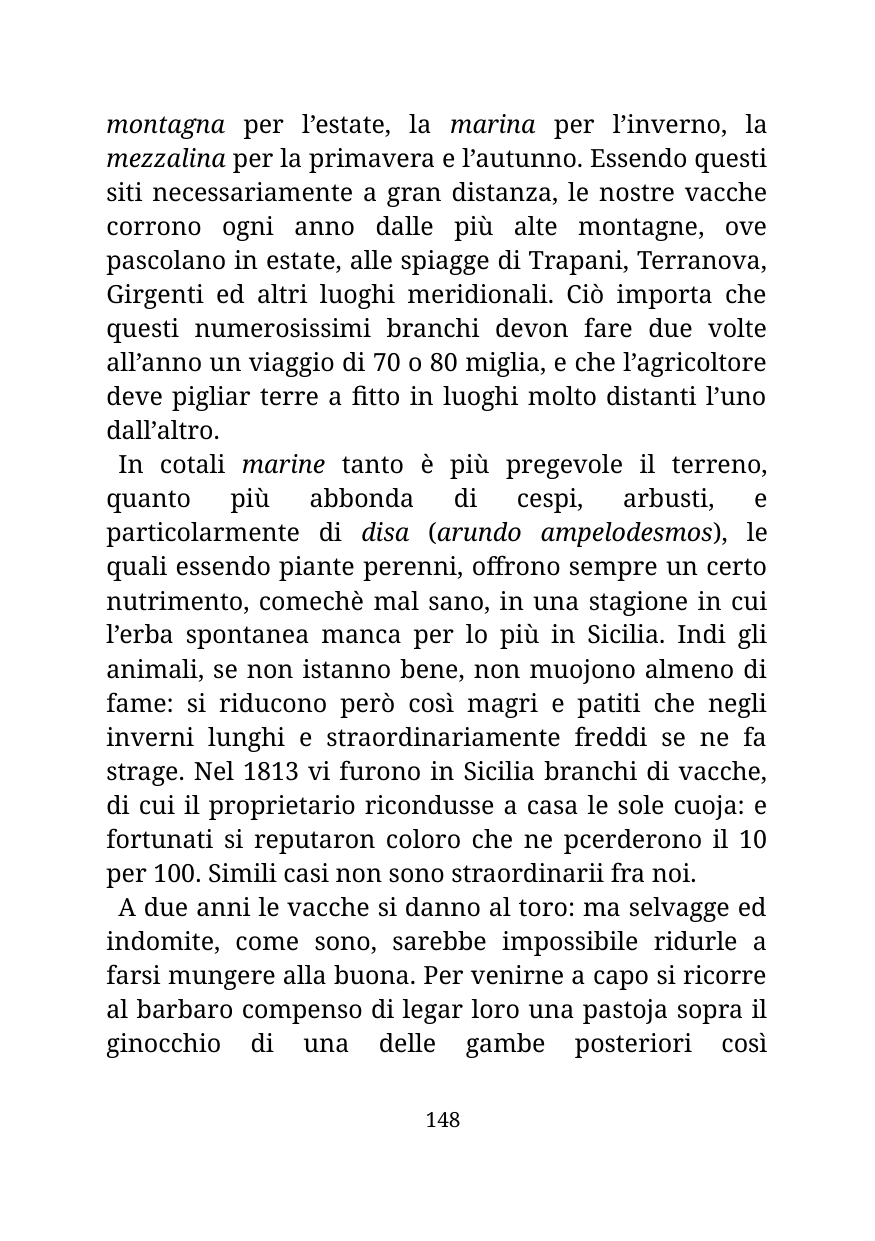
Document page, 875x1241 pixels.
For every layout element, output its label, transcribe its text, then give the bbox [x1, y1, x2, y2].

text A due anni le vacche si danno al toro: ma selvagge ed indomite, come sono, sarebbe impossibile ridurle a farsi mungere alla buona. Per venirne a capo si ricorre al barbaro compenso di legar loro una pastoja sopra il ginocchio di una delle gambe posteriori così [106, 890, 768, 1060]
text In cotali marine tanto è più pregevole il terreno, quanto più abbonda di cespi, arbusti, e particolarmente di disa (arundo ampelodesmos), le quali essendo piante perenni, offrono sempre un certo nutrimento, comechè mal sano, in una stagione in cui l’erba spontanea manca per lo più in Sicilia. Indi gli animali, se non istanno bene, non muojono almeno di fame: si riducono però così magri e patiti che negli inverni lunghi e straordinariamente freddi se ne fa strage. Nel 1813 vi furono in Sicilia branchi di vacche, di cui il proprietario ricondusse a casa le sole cuoja: e fortunati si reputaron coloro che ne pcerderono il 10 per 100. Simili casi non sono straordinarii fra noi. [106, 447, 768, 890]
text montagna per l’estate, la marina per l’inverno, la mezzalina per la primavera e l’autunno. Essendo questi siti necessariamente a gran distanza, le nostre vacche corrono ogni anno dalle più alte montagne, ove pascolano in estate, alle spiagge di Trapani, Terranova, Girgenti ed altri luoghi meridionali. Ciò importa che questi numerosissimi branchi devon fare due volte all’anno un viaggio di 70 o 80 miglia, e che l’agricoltore deve pigliar terre a fitto in luoghi molto distanti l’uno dall’altro. [106, 106, 768, 447]
